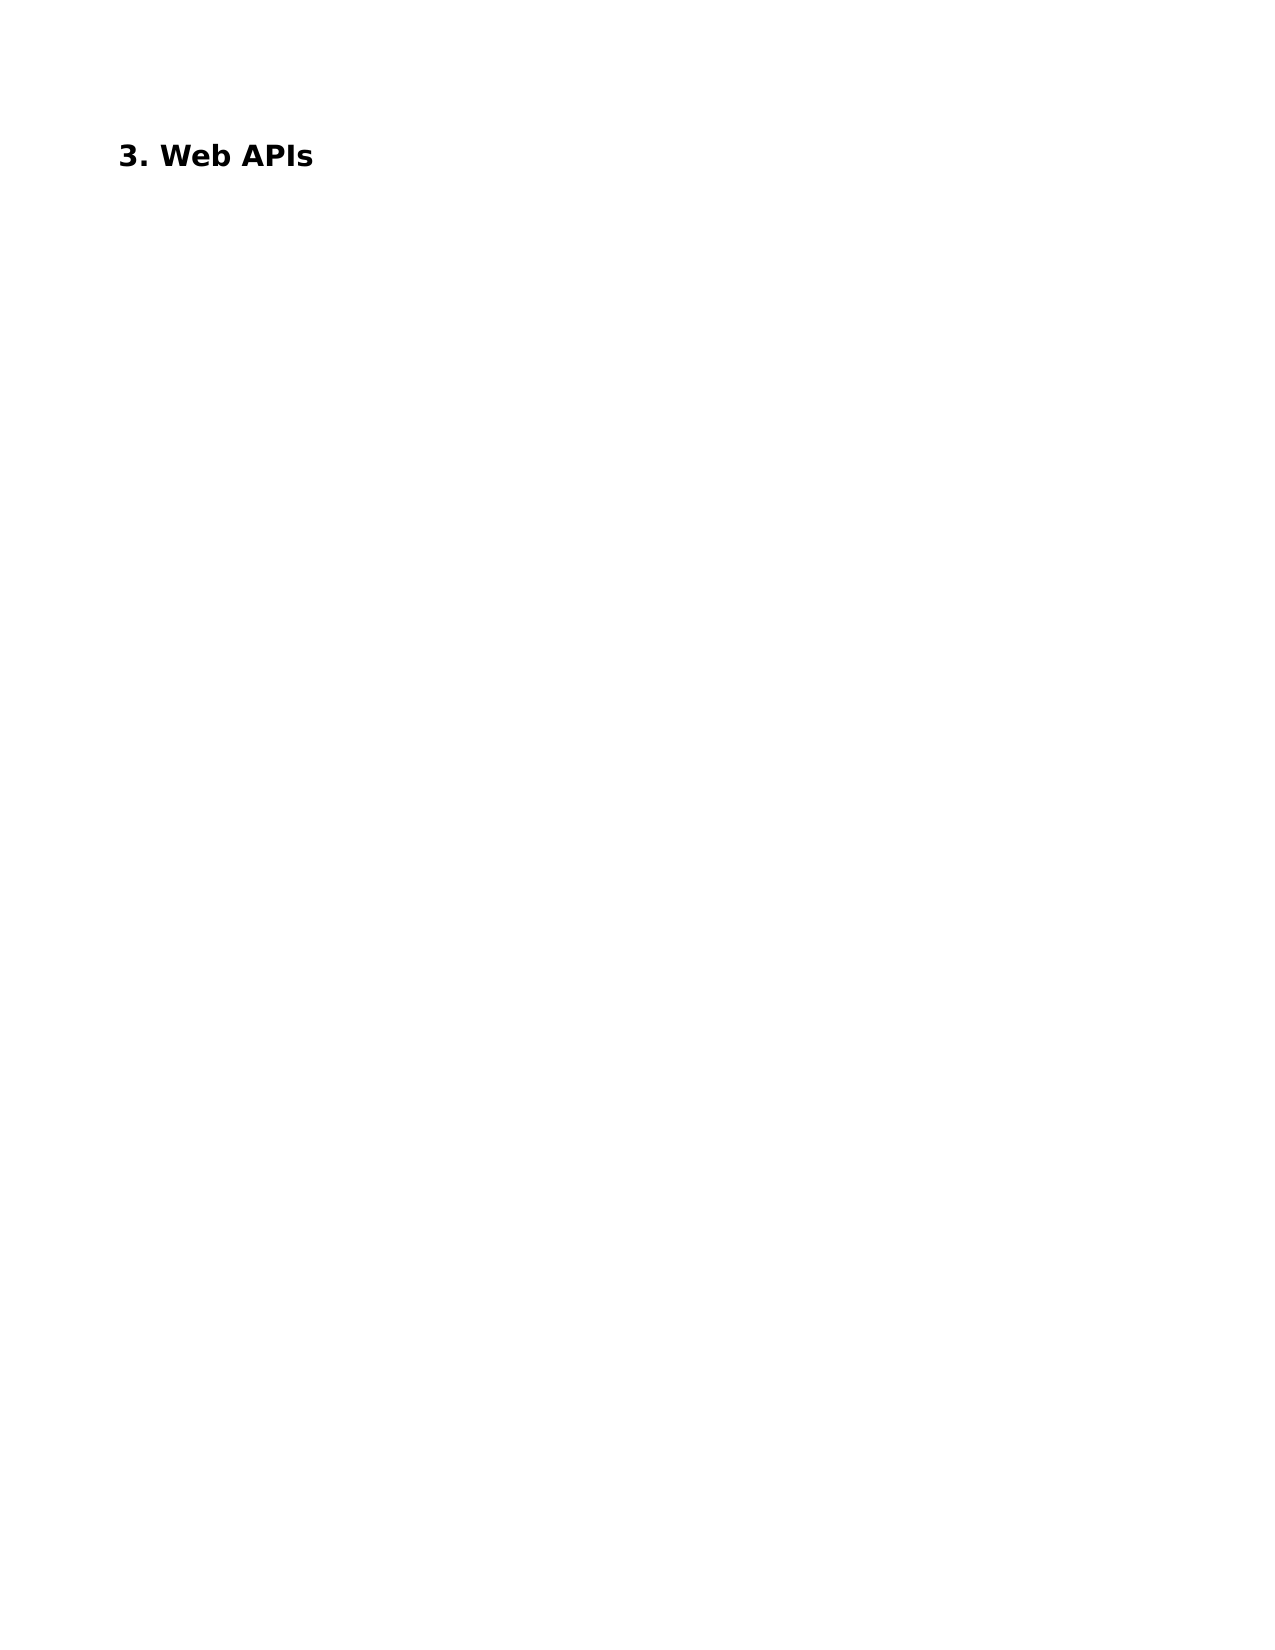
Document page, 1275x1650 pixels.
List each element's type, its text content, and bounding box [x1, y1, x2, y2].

subtitle 3. Web APIs [118, 139, 1157, 173]
